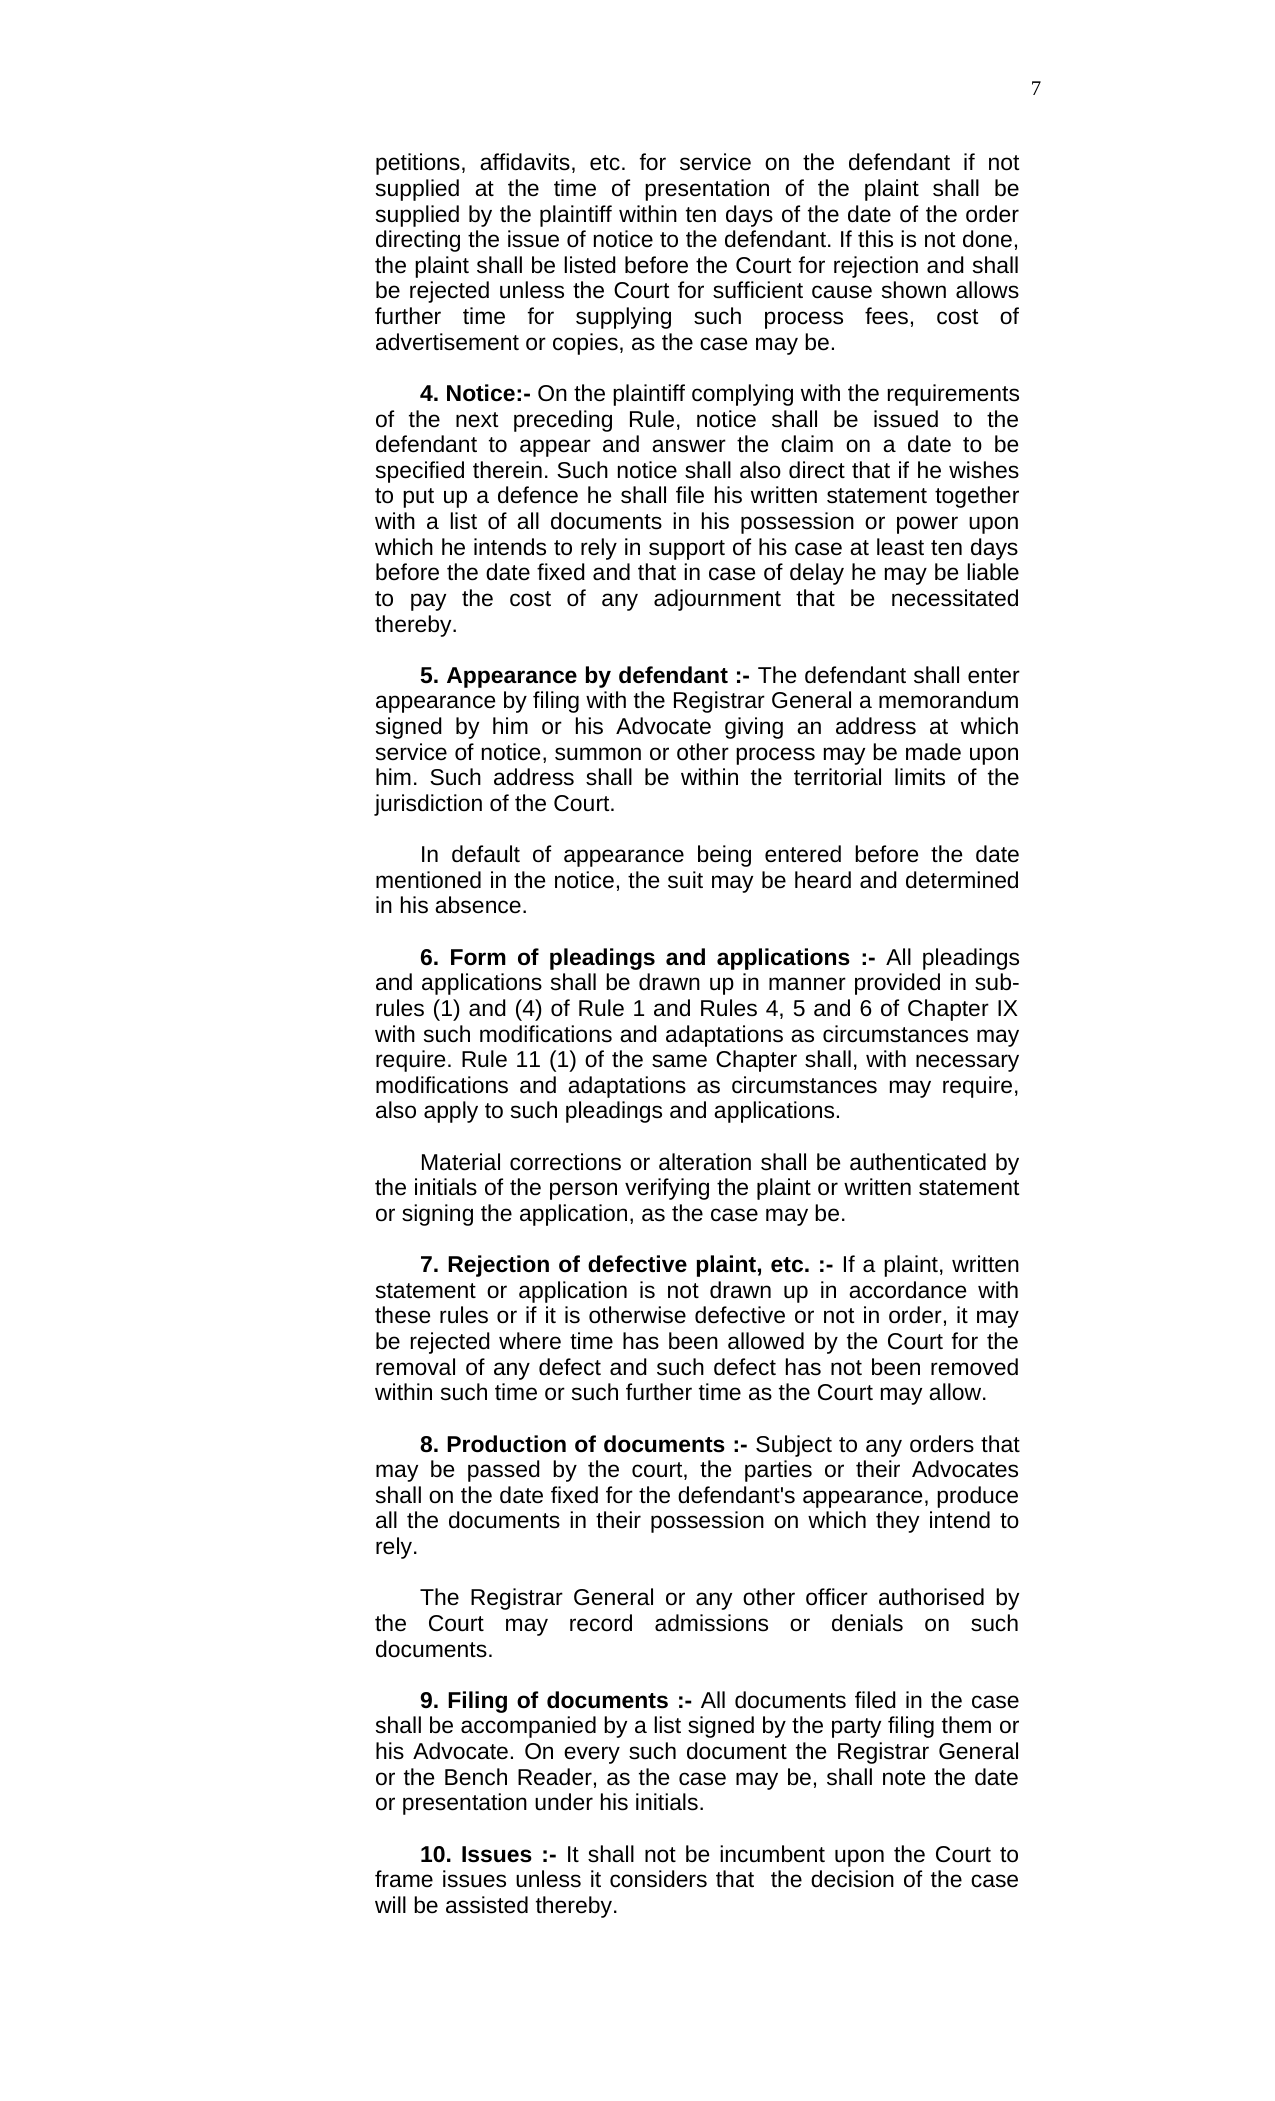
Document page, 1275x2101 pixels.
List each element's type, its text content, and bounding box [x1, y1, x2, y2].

text In default of appearance being entered before the date mentioned in the notice, the suit may be heard and determined in his absence. [375, 842, 1020, 919]
text 5. Appearance by defendant :- The defendant shall enter appearance by filing with the Registrar General a memorandum signed by him or his Advocate giving an address at which service of notice, summon or other process may be made upon him. Such address shall be within the territorial limits of the jurisdiction of the Court. [375, 662, 1020, 816]
text 6. Form of pleadings and applications :- All pleadings and applications shall be drawn up in manner provided in sub-rules (1) and (4) of Rule 1 and Rules 4, 5 and 6 of Chapter IX with such modifications and adaptations as circumstances may require. Rule 11 (1) of the same Chapter shall, with necessary modifications and adaptations as circumstances may require, also apply to such pleadings and applications. [375, 944, 1020, 1124]
text 9. Filing of documents :- All documents filed in the case shall be accompanied by a list signed by the party filing them or his Advocate. On every such document the Registrar General or the Bench Reader, as the case may be, shall note the date or presentation under his initials. [375, 1687, 1020, 1816]
text The Registrar General or any other officer authorised by the Court may record admissions or denials on such documents. [375, 1585, 1020, 1662]
text petitions, affidavits, etc. for service on the defendant if not supplied at the time of presentation of the plaint shall be supplied by the plaintiff within ten days of the date of the order directing the issue of notice to the defendant. If this is not done, the plaint shall be listed before the Court for rejection and shall be rejected unless the Court for sufficient cause shown allows further time for supplying such process fees, cost of advertisement or copies, as the case may be. [375, 150, 1020, 355]
text 8. Production of documents :- Subject to any orders that may be passed by the court, the parties or their Advocates shall on the date fixed for the defendant's appearance, produce all the documents in their possession on which they intend to rely. [375, 1431, 1020, 1559]
text 10. Issues :- It shall not be incumbent upon the Court to frame issues unless it considers that the decision of the case will be assisted thereby. [375, 1841, 1020, 1918]
text 4. Notice:- On the plaintiff complying with the requirements of the next preceding Rule, notice shall be issued to the defendant to appear and answer the claim on a date to be specified therein. Such notice shall also direct that if he wishes to put up a defence he shall file his written statement together with a list of all documents in his possession or power upon which he intends to rely in support of his case at least ten days before the date fixed and that in case of delay he may be liable to pay the cost of any adjournment that be necessitated thereby. [375, 381, 1020, 637]
text 7. Rejection of defective plaint, etc. :- If a plaint, written statement or application is not drawn up in accordance with these rules or if it is otherwise defective or not in order, it may be rejected where time has been allowed by the Court for the removal of any defect and such defect has not been removed within such time or such further time as the Court may allow. [375, 1252, 1020, 1406]
text Material corrections or alteration shall be authenticated by the initials of the person verifying the plaint or written statement or signing the application, as the case may be. [375, 1149, 1020, 1226]
